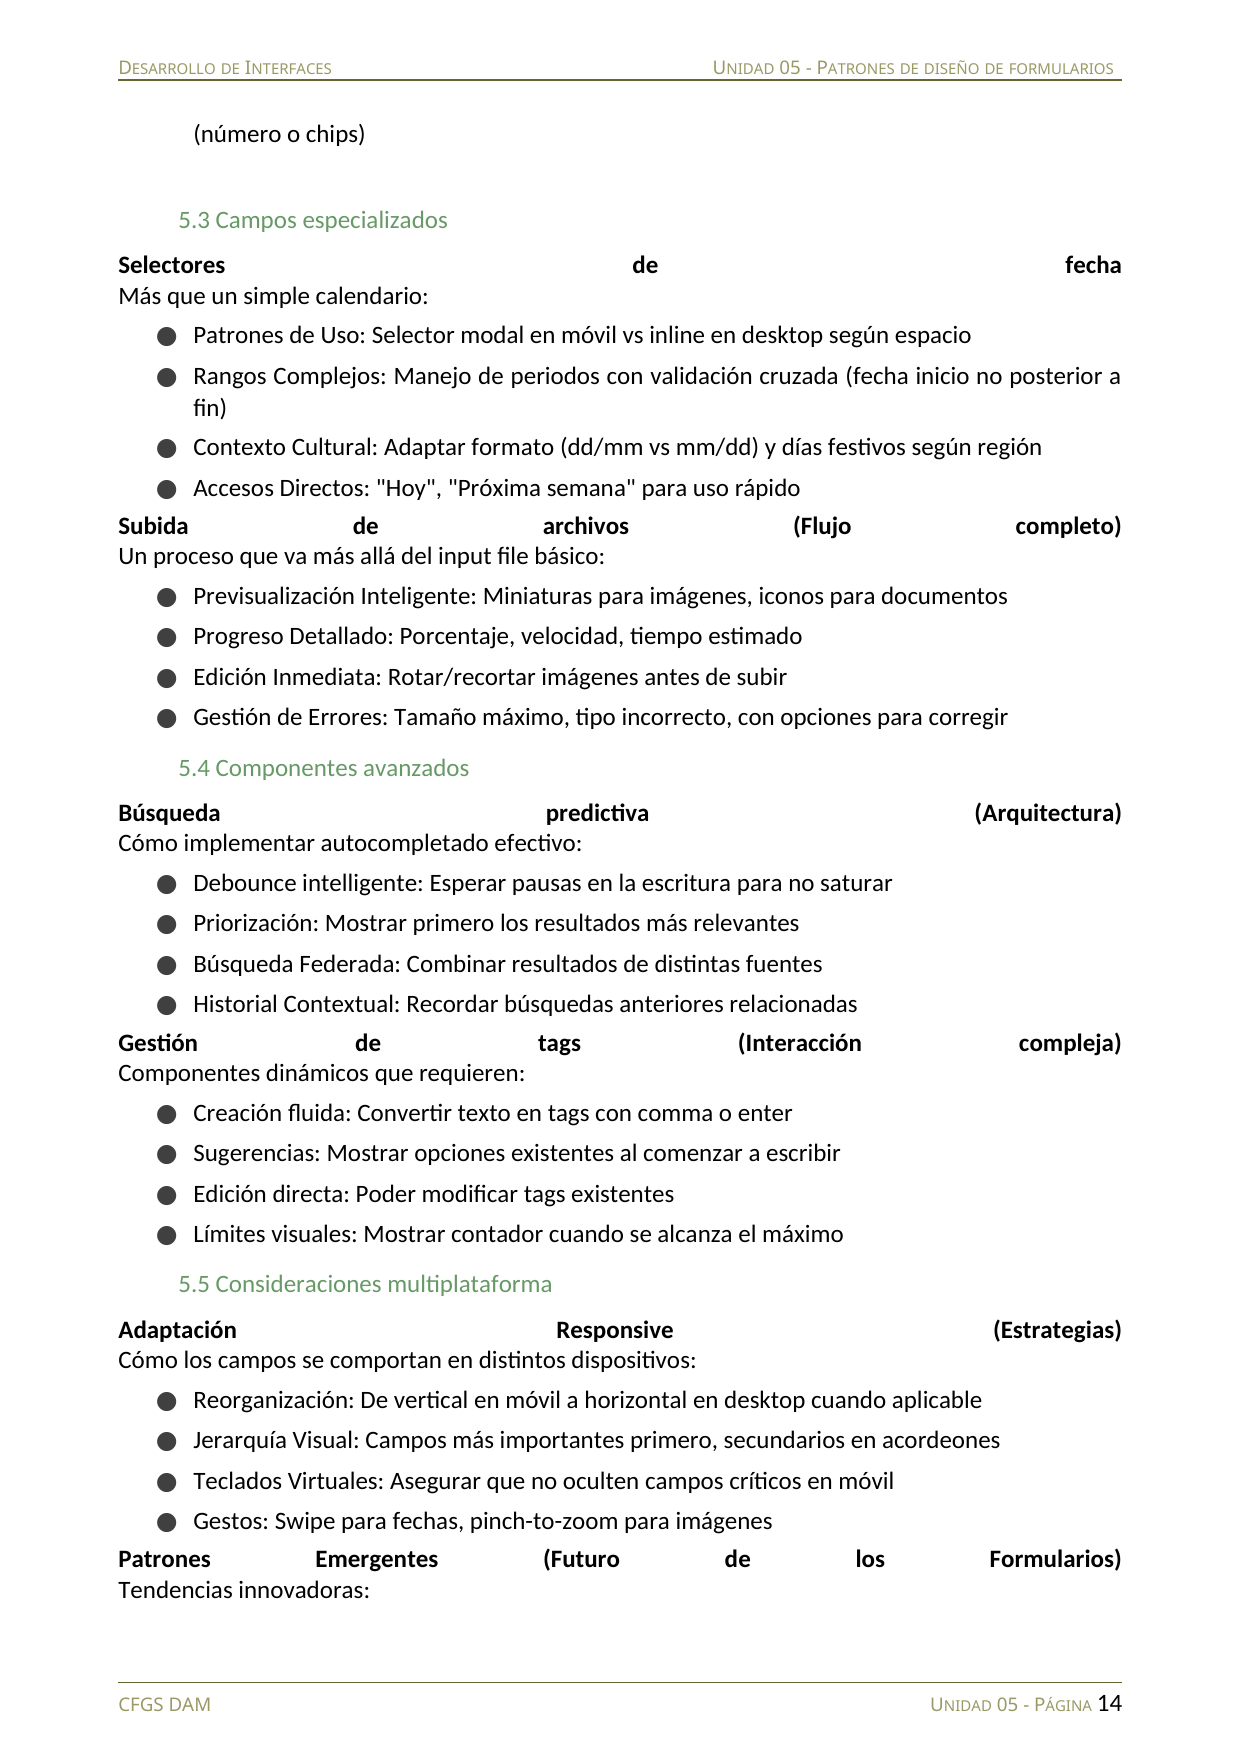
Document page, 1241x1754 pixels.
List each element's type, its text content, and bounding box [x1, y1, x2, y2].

list (número o chips) [156, 118, 1122, 148]
list Edición Inmediata: Rotar/recortar imágenes antes de subir [156, 658, 1122, 692]
list Gestión de Errores: Tamaño máximo, tipo incorrecto, con opciones para corregir [156, 699, 1122, 733]
text Selectores de fecha Más que un simple calendario: [118, 250, 1122, 311]
list Priorización: Mostrar primero los resultados más relevantes [156, 905, 1122, 939]
list Edición directa: Poder modificar tags existentes [156, 1175, 1122, 1209]
text Gestión de tags (Interacción compleja) Componentes dinámicos que requieren: [118, 1027, 1122, 1088]
text Búsqueda predictiva (Arquitectura) Cómo implementar autocompletado efectivo: [118, 797, 1122, 858]
list Teclados Virtuales: Asegurar que no oculten campos críticos en móvil [156, 1462, 1122, 1497]
subtitle 5.3 Campos especializados [178, 204, 1122, 235]
list Progreso Detallado: Porcentaje, velocidad, tiempo estimado [156, 618, 1122, 652]
subtitle 5.5 Consideraciones multiplataforma [178, 1269, 1122, 1299]
text Patrones Emergentes (Futuro de los Formularios) Tendencias innovadoras: [118, 1543, 1122, 1604]
list Límites visuales: Mostrar contador cuando se alcanza el máximo [156, 1216, 1122, 1250]
list Gestos: Swipe para fechas, pinch-to-zoom para imágenes [156, 1503, 1122, 1537]
list Contexto Cultural: Adaptar formato (dd/mm vs mm/dd) y días festivos según región [156, 429, 1122, 463]
text Subida de archivos (Flujo completo) Un proceso que va más allá del input file básico: [118, 510, 1122, 571]
list Rangos Complejos: Manejo de periodos con validación cruzada (fecha inicio no posterior a fin) [156, 358, 1122, 422]
text Adaptación Responsive (Estrategias) Cómo los campos se comportan en distintos dispositivos: [118, 1314, 1122, 1375]
list Creación fluida: Convertir texto en tags con comma o enter [156, 1094, 1122, 1128]
list Accesos Directos: "Hoy", "Próxima semana" para uso rápido [156, 469, 1122, 503]
list Debounce intelligente: Esperar pausas en la escritura para no saturar [156, 864, 1122, 899]
subtitle 5.4 Componentes avanzados [178, 752, 1122, 782]
list Historial Contextual: Recordar búsquedas anteriores relacionadas [156, 986, 1122, 1020]
list Sugerencias: Mostrar opciones existentes al comenzar a escribir [156, 1135, 1122, 1169]
list Jerarquía Visual: Campos más importantes primero, secundarios en acordeones [156, 1422, 1122, 1456]
list Búsqueda Federada: Combinar resultados de distintas fuentes [156, 946, 1122, 980]
list Reorganización: De vertical en móvil a horizontal en desktop cuando aplicable [156, 1381, 1122, 1416]
list Patrones de Uso: Selector modal en móvil vs inline en desktop según espacio [156, 317, 1122, 351]
list Previsualización Inteligente: Miniaturas para imágenes, iconos para documentos [156, 577, 1122, 611]
